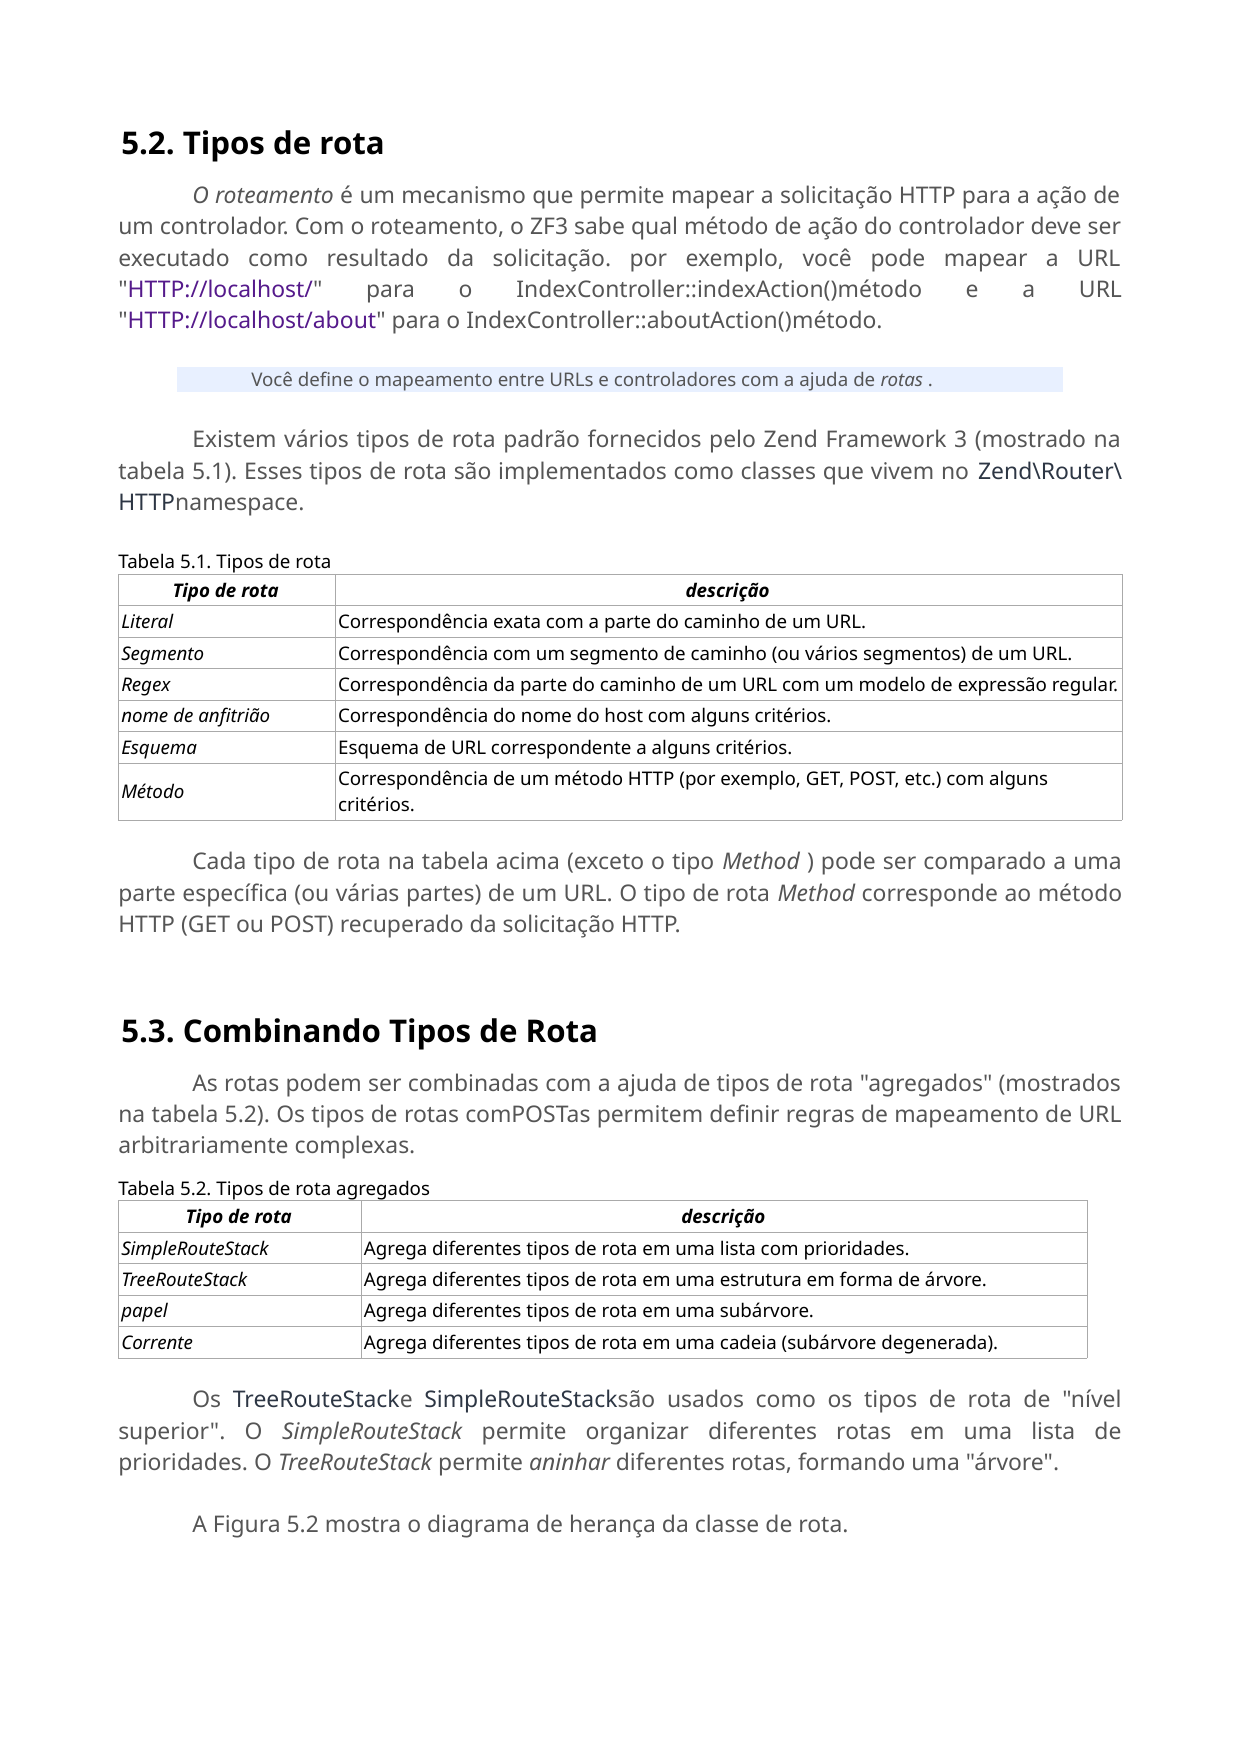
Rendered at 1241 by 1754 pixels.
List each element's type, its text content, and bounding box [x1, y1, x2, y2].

table_cell nome de anfitrião [119, 701, 335, 731]
text Os TreeRouteStacke SimpleRouteStacksão usados como os tipos de rota de "nível superior". O SimpleRouteStack permite organizar diferentes rotas em uma lista de prioridades. O TreeRouteStack permite aninhar diferentes rotas, formando uma "árvore". [118, 1383, 1122, 1477]
table_cell Agrega diferentes tipos de rota em uma cadeia (subárvore degenerada). [362, 1327, 1087, 1358]
text As rotas podem ser combinadas com a ajuda de tipos de rota "agregados" (mostrados na tabela 5.2). Os tipos de rotas comPOSTas permitem definir regras de mapeamento de URL arbitrariamente complexas. [118, 1067, 1122, 1160]
table_cell Correspondência exata com a parte do caminho de um URL. [336, 606, 1122, 637]
table_cell Agrega diferentes tipos de rota em uma subárvore. [362, 1296, 1087, 1326]
table_cell SimpleRouteStack [119, 1233, 361, 1263]
table_cell Método [119, 764, 335, 819]
text Cada tipo de rota na tabela acima (exceto o tipo Method ) pode ser comparado a uma parte específica (ou várias partes) de um URL. O tipo de rota Method corresponde ao método HTTP (GET ou POST) recuperado da solicitação HTTP. [118, 845, 1122, 939]
table_header Tipo de rota [119, 575, 335, 605]
subtitle 5.3. Combinando Tipos de Rota [118, 1006, 1122, 1054]
text Você define o mapeamento entre URLs e controladores com a ajuda de rotas . [177, 367, 1063, 392]
table_cell Esquema [119, 732, 335, 763]
table_cell Segmento [119, 638, 335, 668]
table_cell Literal [119, 606, 335, 637]
text Tabela 5.1. Tipos de rota [118, 548, 1122, 574]
table_cell Regex [119, 669, 335, 700]
text Existem vários tipos de rota padrão fornecidos pelo Zend Framework 3 (mostrado na tabela 5.1). Esses tipos de rota são implementados como classes que vivem no Zend\Router\HTTPnamespace. [118, 423, 1122, 517]
table_cell TreeRouteStack [119, 1264, 361, 1295]
table_cell Esquema de URL correspondente a alguns critérios. [336, 732, 1122, 763]
table_cell Agrega diferentes tipos de rota em uma lista com prioridades. [362, 1233, 1087, 1263]
text O roteamento é um mecanismo que permite mapear a solicitação HTTP para a ação de um controlador. Com o roteamento, o ZF3 sabe qual método de ação do controlador deve ser executado como resultado da solicitação. por exemplo, você pode mapear a URL "HTTP://localhost/" para o IndexController::indexAction()método e a URL "HTTP://localhost/about" para o IndexController::aboutAction()método. [118, 179, 1122, 335]
text Tabela 5.2. Tipos de rota agregados [118, 1175, 1122, 1200]
table_cell Correspondência do nome do host com alguns critérios. [336, 701, 1122, 731]
table_header descrição [336, 575, 1122, 605]
table_cell Correspondência da parte do caminho de um URL com um modelo de expressão regular. [336, 669, 1122, 700]
table_cell Correspondência com um segmento de caminho (ou vários segmentos) de um URL. [336, 638, 1122, 668]
table_header descrição [362, 1201, 1087, 1232]
table_header Tipo de rota [119, 1201, 361, 1232]
text A Figura 5.2 mostra o diagrama de herança da classe de rota. [118, 1508, 1122, 1539]
table_cell Agrega diferentes tipos de rota em uma estrutura em forma de árvore. [362, 1264, 1087, 1295]
subtitle 5.2. Tipos de rota [118, 118, 1122, 167]
table_cell papel [119, 1296, 361, 1326]
table_cell Corrente [119, 1327, 361, 1358]
table_cell Correspondência de um método HTTP (por exemplo, GET, POST, etc.) com alguns critérios. [336, 764, 1122, 819]
